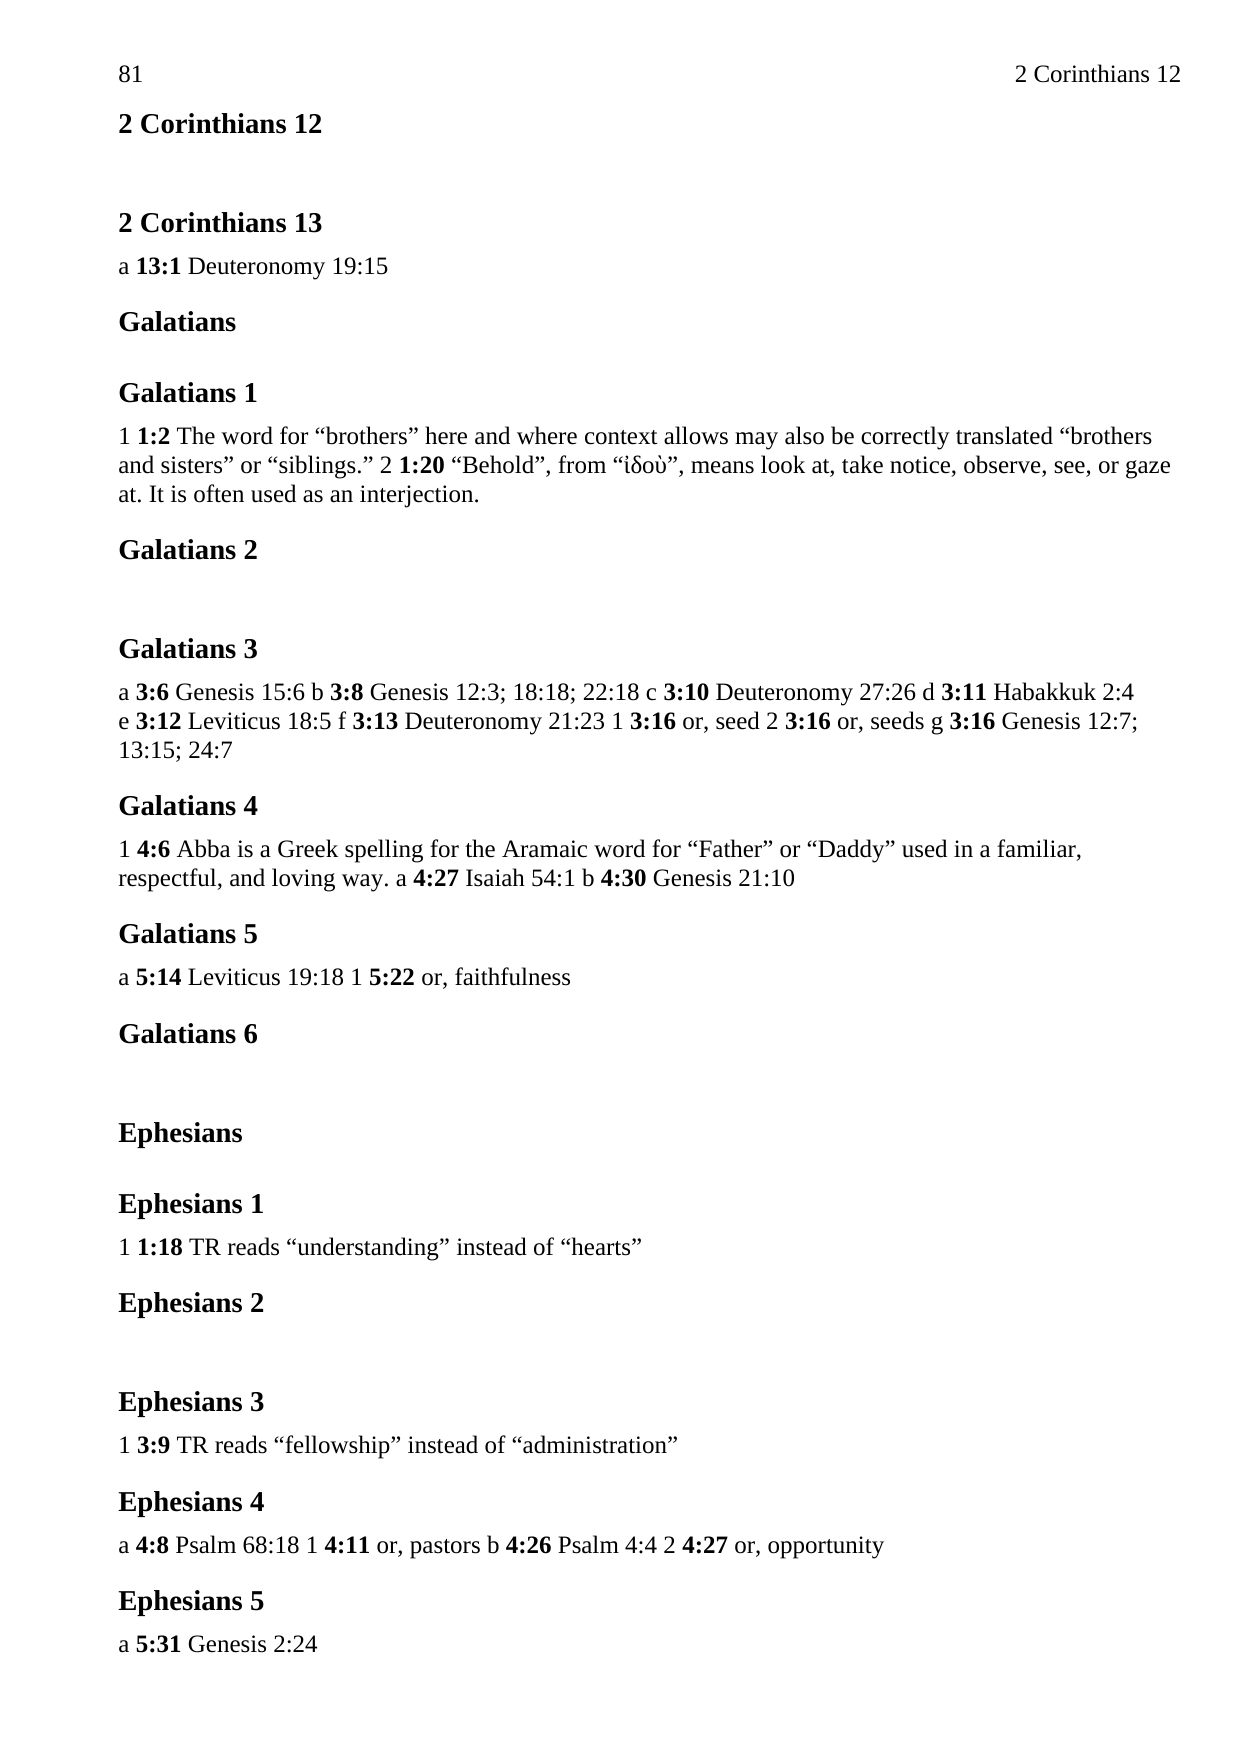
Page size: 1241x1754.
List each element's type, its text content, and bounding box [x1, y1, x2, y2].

subtitle Galatians 4 [118, 789, 1181, 822]
subtitle 2 Corinthians 13 [118, 206, 1181, 239]
text a 3:6 Genesis 15:6 b 3:8 Genesis 12:3; 18:18; 22:18 c 3:10 Deuteronomy 27:26 d 3:11 Habakkuk 2:4 e 3:12 Leviticus 18:5 f 3:13 Deuteronomy 21:23 1 3:16 or, seed 2 3:16 or, seeds g 3:16 Genesis 12:7; 13:15; 24:7 [118, 677, 1181, 764]
subtitle 2 Corinthians 12 [118, 106, 1181, 139]
subtitle Ephesians 1 [118, 1186, 1181, 1219]
subtitle Ephesians [118, 1116, 1181, 1149]
subtitle Galatians [118, 305, 1181, 338]
text 1 4:6 Abba is a Greek spelling for the Aramaic word for “Father” or “Daddy” used in a familiar, respectful, and loving way. a 4:27 Isaiah 54:1 b 4:30 Genesis 21:10 [118, 834, 1181, 892]
subtitle Ephesians 2 [118, 1286, 1181, 1319]
subtitle Galatians 2 [118, 532, 1181, 566]
text 1 3:9 TR reads “fellowship” instead of “administration” [118, 1431, 1181, 1459]
subtitle Galatians 3 [118, 632, 1181, 665]
subtitle Ephesians 4 [118, 1484, 1181, 1517]
text 1 1:18 TR reads “understanding” instead of “hearts” [118, 1232, 1181, 1261]
subtitle Galatians 1 [118, 376, 1181, 409]
subtitle Ephesians 5 [118, 1584, 1181, 1617]
text a 5:14 Leviticus 19:18 1 5:22 or, faithfulness [118, 962, 1181, 991]
subtitle Galatians 5 [118, 917, 1181, 950]
text 1 1:2 The word for “brothers” here and where context allows may also be correctly translated “brothers and sisters” or “siblings.” 2 1:20 “Behold”, from “ἰδοὺ”, means look at, take notice, observe, see, or gaze at. It is often used as an interjection. [118, 421, 1181, 507]
text a 5:31 Genesis 2:24 [118, 1629, 1181, 1658]
subtitle Galatians 6 [118, 1016, 1181, 1049]
text a 4:8 Psalm 68:18 1 4:11 or, pastors b 4:26 Psalm 4:4 2 4:27 or, opportunity [118, 1530, 1181, 1559]
text a 13:1 Deuteronomy 19:15 [118, 251, 1181, 280]
subtitle Ephesians 3 [118, 1385, 1181, 1418]
